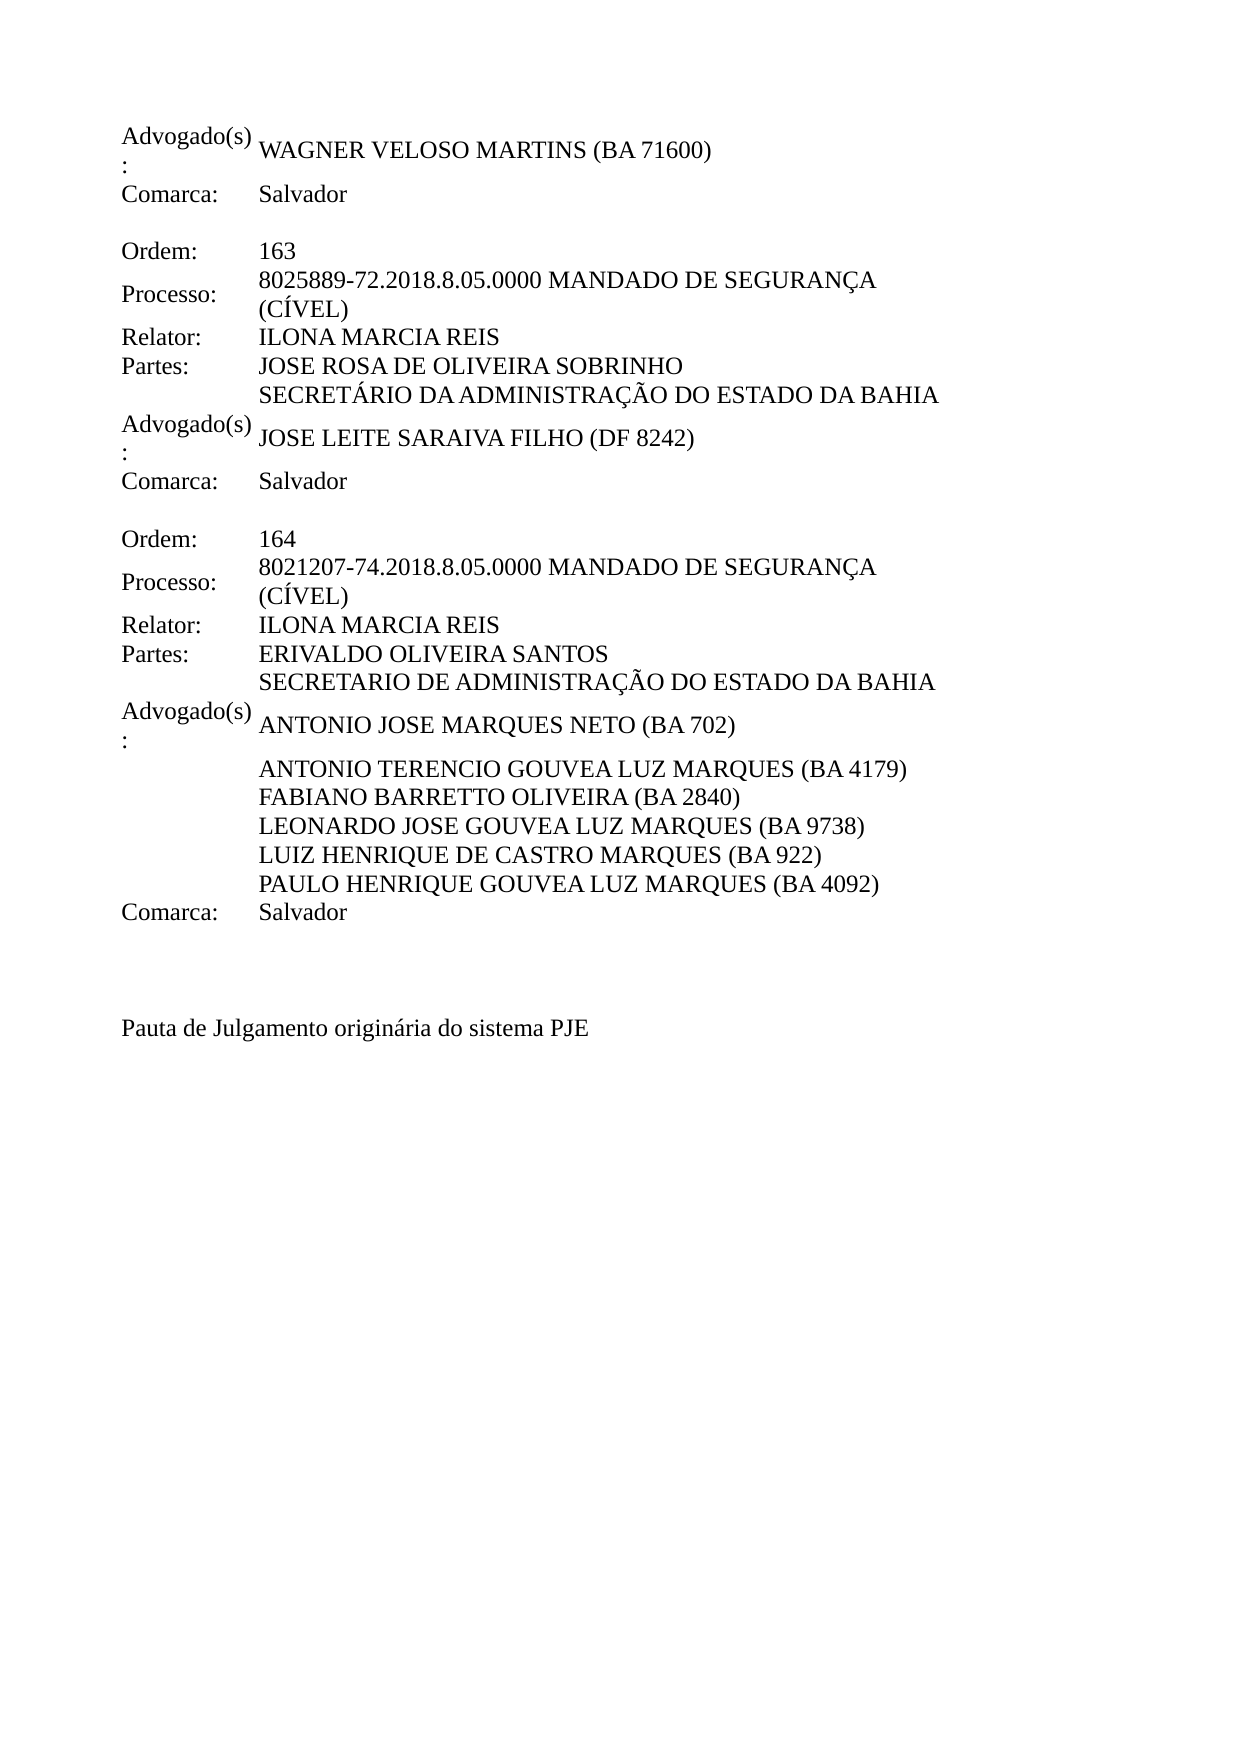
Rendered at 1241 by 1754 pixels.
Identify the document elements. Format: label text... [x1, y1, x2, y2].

table_cell Advogado(s): [121, 409, 258, 466]
table_cell WAGNER VELOSO MARTINS (BA 71600) [258, 121, 972, 179]
table_cell ANTONIO TERENCIO GOUVEA LUZ MARQUES (BA 4179) [258, 754, 972, 782]
table_cell [121, 869, 258, 897]
table_cell ILONA MARCIA REIS [258, 323, 972, 351]
table_cell 8025889-72.2018.8.05.0000 MANDADO DE SEGURANÇA (CÍVEL) [258, 265, 972, 322]
table_cell Relator: [121, 323, 258, 351]
table_cell ANTONIO JOSE MARQUES NETO (BA 702) [258, 696, 972, 754]
table_header Ordem: [121, 524, 258, 552]
table_cell [121, 380, 258, 409]
table_cell [121, 840, 258, 869]
table_cell [121, 811, 258, 840]
table_cell LUIZ HENRIQUE DE CASTRO MARQUES (BA 922) [258, 840, 972, 869]
table_header 163 [258, 236, 972, 265]
table_header Ordem: [121, 236, 258, 265]
table_cell Relator: [121, 610, 258, 639]
table_cell [121, 754, 258, 782]
table_cell ILONA MARCIA REIS [258, 610, 972, 639]
table_cell Salvador [258, 179, 972, 207]
table_cell Salvador [258, 466, 972, 495]
table_cell JOSE LEITE SARAIVA FILHO (DF 8242) [258, 409, 972, 466]
table_cell SECRETÁRIO DA ADMINISTRAÇÃO DO ESTADO DA BAHIA [258, 380, 972, 409]
table_cell Partes: [121, 639, 258, 667]
table_cell Processo: [121, 265, 258, 322]
table_cell Advogado(s): [121, 121, 258, 179]
table_header 164 [258, 524, 972, 552]
table_cell SECRETARIO DE ADMINISTRAÇÃO DO ESTADO DA BAHIA [258, 668, 972, 696]
table_cell ERIVALDO OLIVEIRA SANTOS [258, 639, 972, 667]
table_cell [121, 668, 258, 696]
table_cell Advogado(s): [121, 696, 258, 754]
table_cell Processo: [121, 553, 258, 610]
table_cell FABIANO BARRETTO OLIVEIRA (BA 2840) [258, 783, 972, 811]
table_cell Pauta de Julgamento originária do sistema PJE [118, 118, 1122, 1074]
table_cell LEONARDO JOSE GOUVEA LUZ MARQUES (BA 9738) [258, 811, 972, 840]
table_cell Comarca: [121, 179, 258, 207]
table_cell PAULO HENRIQUE GOUVEA LUZ MARQUES (BA 4092) [258, 869, 972, 897]
table_cell 8021207-74.2018.8.05.0000 MANDADO DE SEGURANÇA (CÍVEL) [258, 553, 972, 610]
table_cell JOSE ROSA DE OLIVEIRA SOBRINHO [258, 351, 972, 380]
table_cell Comarca: [121, 898, 258, 926]
table_cell Salvador [258, 898, 972, 926]
table_cell [121, 783, 258, 811]
table_cell Partes: [121, 351, 258, 380]
table_cell Comarca: [121, 466, 258, 495]
